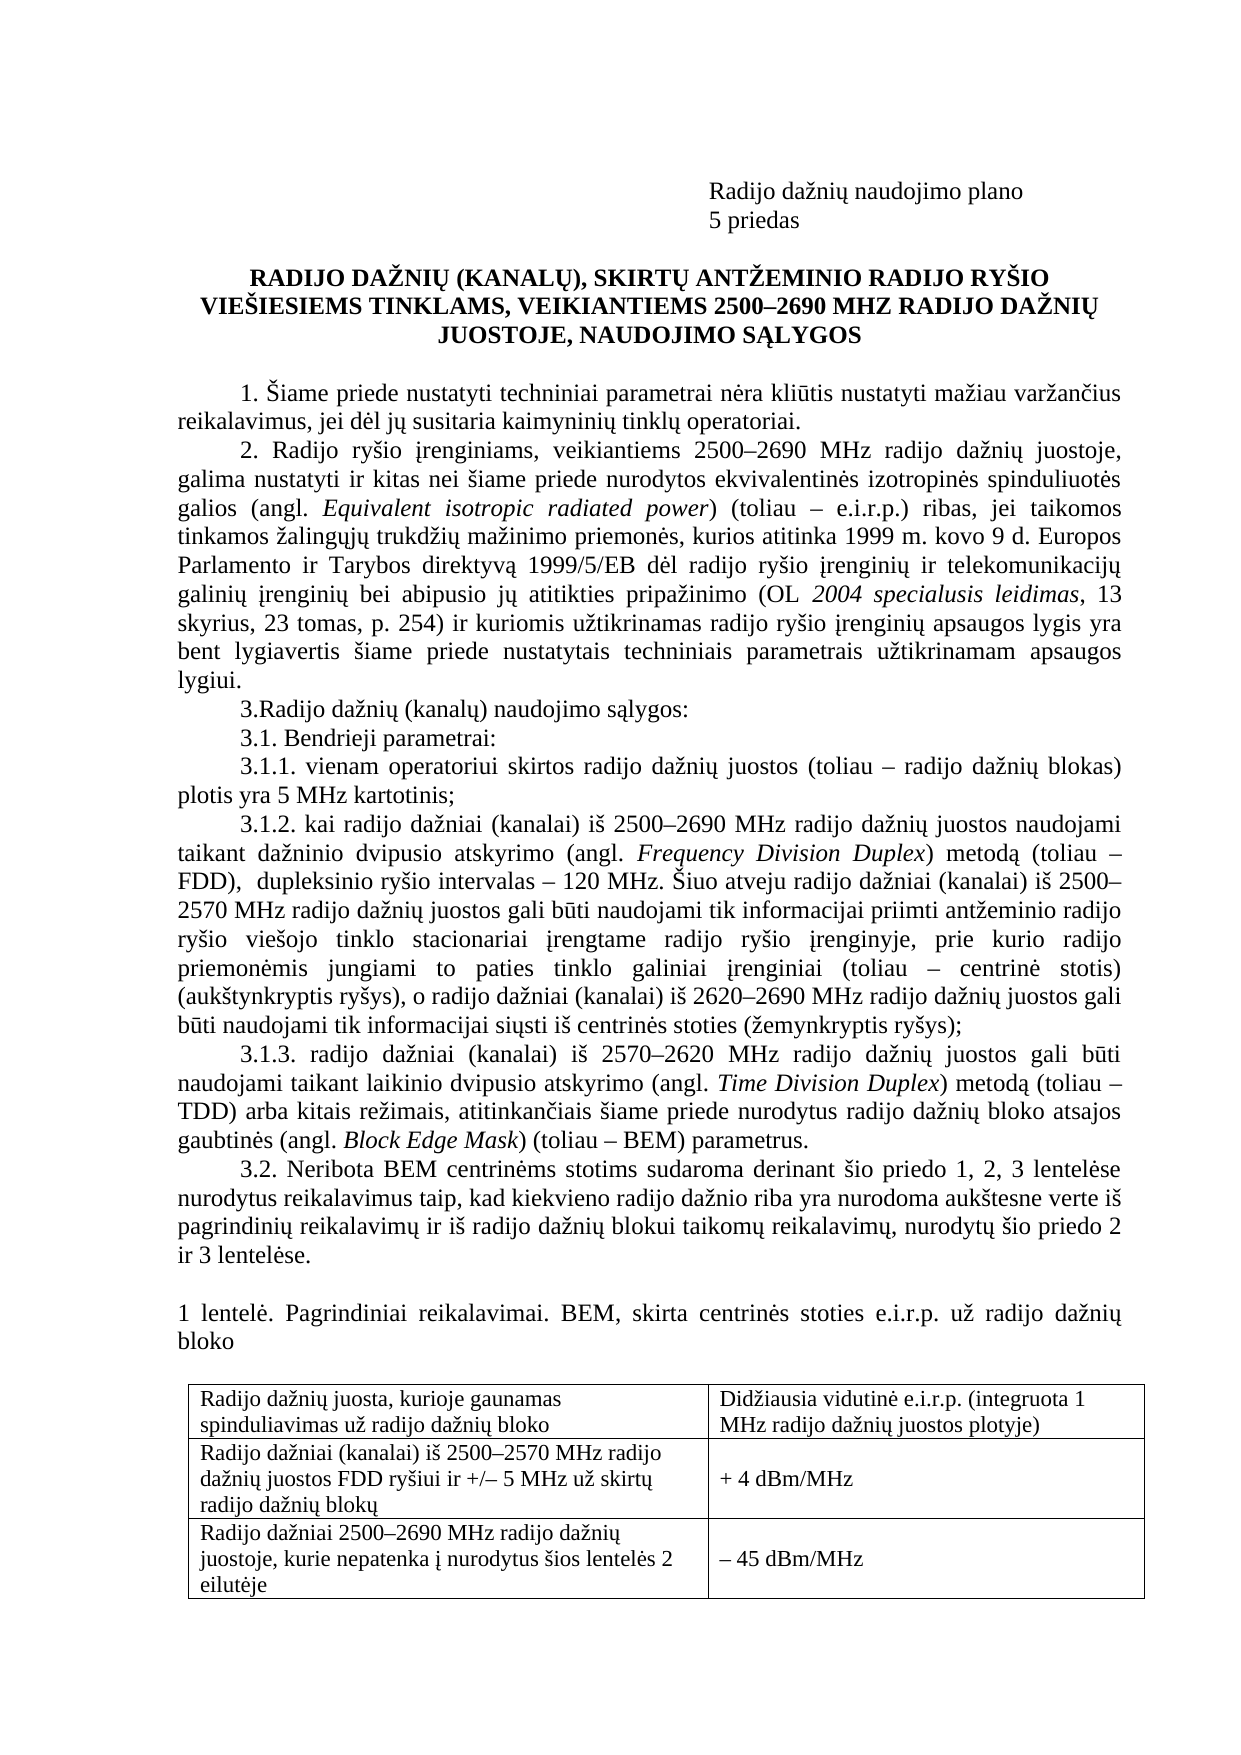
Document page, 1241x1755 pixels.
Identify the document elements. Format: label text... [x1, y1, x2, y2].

text 3.2. Neribota BEM centrinėms stotims sudaroma derinant šio priedo 1, 2, 3 lentelėse nurodytus reikalavimus taip, kad kiekvieno radijo dažnio riba yra nurodoma aukštesne verte iš pagrindinių reikalavimų ir iš radijo dažnių blokui taikomų reikalavimų, nurodytų šio priedo 2 ir 3 lentelėse. [177, 1154, 1122, 1269]
text Radijo dažnių naudojimo plano [177, 176, 1122, 205]
text RADIJO DAŽNIŲ (KANALŲ), SKIRTŲ ANTŽEMINIO RADIJO RYŠIO VIEŠIESIEMS TINKLAMS, VEIKIANTIEMS 2500–2690 MHZ RADIJO DAŽNIŲ JUOSTOJE, NAUDOJIMO SĄLYGOS [177, 263, 1122, 349]
text 3.Radijo dažnių (kanalų) naudojimo sąlygos: [177, 694, 1122, 723]
table_header Didžiausia vidutinė e.i.r.p. (integruota 1 MHz radijo dažnių juostos plotyje) [709, 1385, 1144, 1438]
text 1. Šiame priede nustatyti techniniai parametrai nėra kliūtis nustatyti mažiau varžančius reikalavimus, jei dėl jų susitaria kaimyninių tinklų operatoriai. [177, 378, 1122, 435]
text 3.1.3. radijo dažniai (kanalai) iš 2570–2620 MHz radijo dažnių juostos gali būti naudojami taikant laikinio dvipusio atskyrimo (angl. Time Division Duplex) metodą (toliau – TDD) arba kitais režimais, atitinkančiais šiame priede nurodytus radijo dažnių bloko atsajos gaubtinės (angl. Block Edge Mask) (toliau – BEM) parametrus. [177, 1039, 1122, 1154]
table_cell + 4 dBm/MHz [709, 1439, 1144, 1518]
text 3.1.2. kai radijo dažniai (kanalai) iš 2500–2690 MHz radijo dažnių juostos naudojami taikant dažninio dvipusio atskyrimo (angl. Frequency Division Duplex) metodą (toliau – FDD), dupleksinio ryšio intervalas – 120 MHz. Šiuo atveju radijo dažniai (kanalai) iš 2500–2570 MHz radijo dažnių juostos gali būti naudojami tik informacijai priimti antžeminio radijo ryšio viešojo tinklo stacionariai įrengtame radijo ryšio įrenginyje, prie kurio radijo priemonėmis jungiami to paties tinklo galiniai įrenginiai (toliau – centrinė stotis) (aukštynkryptis ryšys), o radijo dažniai (kanalai) iš 2620–2690 MHz radijo dažnių juostos gali būti naudojami tik informacijai siųsti iš centrinės stoties (žemynkryptis ryšys); [177, 809, 1122, 1039]
table_cell Radijo dažniai 2500–2690 MHz radijo dažnių juostoje, kurie nepatenka į nurodytus šios lentelės 2 eilutėje [189, 1519, 708, 1598]
table_cell Radijo dažniai (kanalai) iš 2500–2570 MHz radijo dažnių juostos FDD ryšiui ir +/– 5 MHz už skirtų radijo dažnių blokų [189, 1439, 708, 1518]
text 3.1.1. vienam operatoriui skirtos radijo dažnių juostos (toliau – radijo dažnių blokas) plotis yra 5 MHz kartotinis; [177, 751, 1122, 809]
text 2. Radijo ryšio įrenginiams, veikiantiems 2500–2690 MHz radijo dažnių juostoje, galima nustatyti ir kitas nei šiame priede nurodytos ekvivalentinės izotropinės spinduliuotės galios (angl. Equivalent isotropic radiated power) (toliau – e.i.r.p.) ribas, jei taikomos tinkamos žalingųjų trukdžių mažinimo priemonės, kurios atitinka 1999 m. kovo 9 d. Europos Parlamento ir Tarybos direktyvą 1999/5/EB dėl radijo ryšio įrenginių ir telekomunikacijų galinių įrenginių bei abipusio jų atitikties pripažinimo (OL 2004 specialusis leidimas, 13 skyrius, 23 tomas, p. 254) ir kuriomis užtikrinamas radijo ryšio įrenginių apsaugos lygis yra bent lygiavertis šiame priede nustatytais techniniais parametrais užtikrinamam apsaugos lygiui. [177, 435, 1122, 694]
text 5 priedas [177, 205, 1122, 234]
text 3.1. Bendrieji parametrai: [177, 723, 1122, 751]
text 1 lentelė. Pagrindiniai reikalavimai. BEM, skirta centrinės stoties e.i.r.p. už radijo dažnių bloko [177, 1298, 1122, 1355]
table_header Radijo dažnių juosta, kurioje gaunamas spinduliavimas už radijo dažnių bloko [189, 1385, 708, 1438]
table_cell – 45 dBm/MHz [709, 1519, 1144, 1598]
